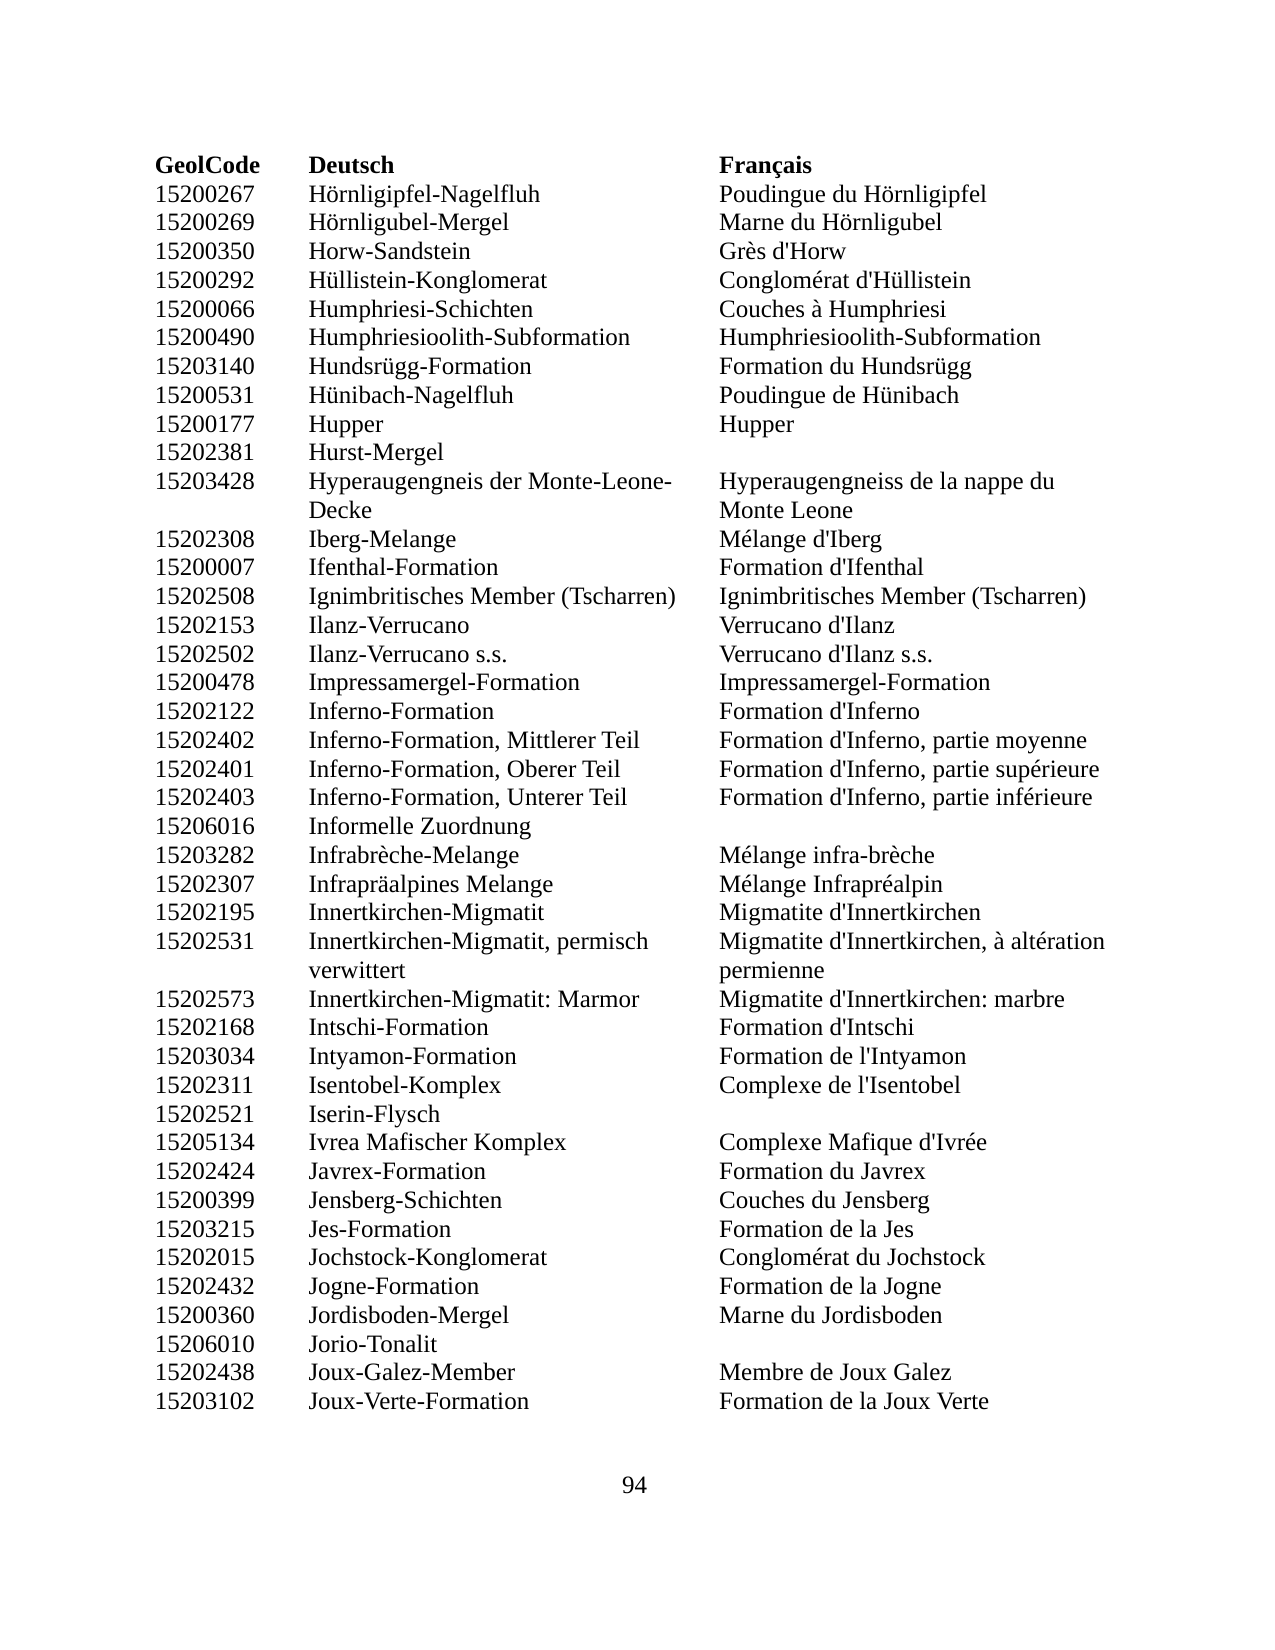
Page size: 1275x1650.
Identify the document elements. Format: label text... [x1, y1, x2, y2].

table_cell Iberg-Melange [304, 524, 714, 552]
table_cell Ilanz-Verrucano s.s. [304, 639, 714, 667]
table_cell 15200269 [150, 208, 304, 236]
table_cell Verrucano d'Ilanz [714, 610, 1125, 639]
table_cell Iserin-Flysch [304, 1099, 714, 1127]
table_cell Formation d'Inferno, partie supérieure [714, 754, 1125, 782]
table_cell 15202508 [150, 581, 304, 610]
table_cell 15202308 [150, 524, 304, 552]
table_cell 15200478 [150, 668, 304, 696]
table_cell Mélange Infrapréalpin [714, 869, 1125, 897]
table_cell 15202122 [150, 696, 304, 725]
table_cell 15203034 [150, 1041, 304, 1070]
table_cell Verrucano d'Ilanz s.s. [714, 639, 1125, 667]
table_cell Innertkirchen-Migmatit [304, 898, 714, 926]
table_cell 15200531 [150, 380, 304, 409]
table_cell Horw-Sandstein [304, 236, 714, 265]
table_cell Humphriesioolith-Subformation [714, 323, 1125, 351]
table_cell Formation de la Jes [714, 1214, 1125, 1242]
table_cell 15202424 [150, 1156, 304, 1185]
table_cell Formation d'Inferno [714, 696, 1125, 725]
table_cell Inferno-Formation, Oberer Teil [304, 754, 714, 782]
table_cell Hurst-Mergel [304, 438, 714, 466]
table_cell 15202168 [150, 1013, 304, 1041]
table_cell 15202531 [150, 926, 304, 984]
table_cell Hupper [714, 409, 1125, 437]
table_cell Conglomérat d'Hüllistein [714, 265, 1125, 294]
table_cell Infrabrèche-Melange [304, 840, 714, 869]
table_cell 15202432 [150, 1271, 304, 1300]
table_cell Mélange d'Iberg [714, 524, 1125, 552]
table_cell 15202573 [150, 984, 304, 1012]
table_cell Impressamergel-Formation [304, 668, 714, 696]
table_cell Impressamergel-Formation [714, 668, 1125, 696]
table_cell 15202403 [150, 783, 304, 811]
table_cell 15202401 [150, 754, 304, 782]
table_cell Couches du Jensberg [714, 1185, 1125, 1214]
table_cell Ignimbritisches Member (Tscharren) [304, 581, 714, 610]
table_cell Complexe de l'Isentobel [714, 1070, 1125, 1099]
table_header Français [714, 150, 1125, 179]
table_cell Ignimbritisches Member (Tscharren) [714, 581, 1125, 610]
table_cell 15202307 [150, 869, 304, 897]
table_cell 15202521 [150, 1099, 304, 1127]
table_cell Formation de l'Intyamon [714, 1041, 1125, 1070]
table_cell 15202015 [150, 1243, 304, 1271]
table_cell Innertkirchen-Migmatit: Marmor [304, 984, 714, 1012]
table_cell 15202195 [150, 898, 304, 926]
table_cell 15203215 [150, 1214, 304, 1242]
table_cell Formation de la Jogne [714, 1271, 1125, 1300]
table_cell Couches à Humphriesi [714, 294, 1125, 322]
table_cell 15203282 [150, 840, 304, 869]
table_cell Inferno-Formation, Mittlerer Teil [304, 725, 714, 754]
table_cell 15200490 [150, 323, 304, 351]
table_cell Formation d'Inferno, partie inférieure [714, 783, 1125, 811]
table_cell Conglomérat du Jochstock [714, 1243, 1125, 1271]
table_cell Ifenthal-Formation [304, 553, 714, 581]
table_cell Informelle Zuordnung [304, 811, 714, 840]
table_cell Migmatite d'Innertkirchen, à altération permienne [714, 926, 1125, 984]
table_cell Jes-Formation [304, 1214, 714, 1242]
table_cell Migmatite d'Innertkirchen: marbre [714, 984, 1125, 1012]
table_cell 15202153 [150, 610, 304, 639]
table_cell Poudingue du Hörnligipfel [714, 179, 1125, 207]
table_cell 15200177 [150, 409, 304, 437]
table_cell 15200292 [150, 265, 304, 294]
table_cell Jensberg-Schichten [304, 1185, 714, 1214]
table_cell 15206010 [150, 1329, 304, 1357]
table_cell Joux-Galez-Member [304, 1358, 714, 1386]
table_cell 15200360 [150, 1300, 304, 1329]
table_cell Intschi-Formation [304, 1013, 714, 1041]
table_cell Hörnligubel-Mergel [304, 208, 714, 236]
table_cell Inferno-Formation, Unterer Teil [304, 783, 714, 811]
table_cell Formation du Javrex [714, 1156, 1125, 1185]
table_cell Infrapräalpines Melange [304, 869, 714, 897]
table_cell Formation du Hundsrügg [714, 351, 1125, 380]
table_cell Formation d'Inferno, partie moyenne [714, 725, 1125, 754]
table_cell 15203428 [150, 466, 304, 524]
table_cell 15203102 [150, 1386, 304, 1415]
table_cell Humphriesi-Schichten [304, 294, 714, 322]
table_cell Isentobel-Komplex [304, 1070, 714, 1099]
table_cell 15200066 [150, 294, 304, 322]
table_cell Poudingue de Hünibach [714, 380, 1125, 409]
table_cell 15200350 [150, 236, 304, 265]
table_cell 15200399 [150, 1185, 304, 1214]
table_cell Innertkirchen-Migmatit, permisch verwittert [304, 926, 714, 984]
table_cell Inferno-Formation [304, 696, 714, 725]
table_cell Formation d'Ifenthal [714, 553, 1125, 581]
table_cell Ilanz-Verrucano [304, 610, 714, 639]
table_cell 15202402 [150, 725, 304, 754]
table_cell Humphriesioolith-Subformation [304, 323, 714, 351]
table_cell Hörnligipfel-Nagelfluh [304, 179, 714, 207]
table_cell Hyperaugengneis der Monte-Leone-Decke [304, 466, 714, 524]
table_cell Hundsrügg-Formation [304, 351, 714, 380]
table_cell Intyamon-Formation [304, 1041, 714, 1070]
table_cell Hüllistein-Konglomerat [304, 265, 714, 294]
table_cell [714, 438, 1125, 466]
table_cell Jochstock-Konglomerat [304, 1243, 714, 1271]
table_cell [714, 1099, 1125, 1127]
table_cell Marne du Jordisboden [714, 1300, 1125, 1329]
table_cell Ivrea Mafischer Komplex [304, 1128, 714, 1156]
table_cell 15206016 [150, 811, 304, 840]
table_cell Formation d'Intschi [714, 1013, 1125, 1041]
table_cell Grès d'Horw [714, 236, 1125, 265]
table_cell Hyperaugengneiss de la nappe du Monte Leone [714, 466, 1125, 524]
table_cell 15202311 [150, 1070, 304, 1099]
table_cell Hünibach-Nagelfluh [304, 380, 714, 409]
table_cell [714, 811, 1125, 840]
table_cell Marne du Hörnligubel [714, 208, 1125, 236]
table_cell 15205134 [150, 1128, 304, 1156]
table_cell Hupper [304, 409, 714, 437]
table_cell 15203140 [150, 351, 304, 380]
table_cell 15200007 [150, 553, 304, 581]
table_cell Migmatite d'Innertkirchen [714, 898, 1125, 926]
table_cell Membre de Joux Galez [714, 1358, 1125, 1386]
table_header Deutsch [304, 150, 714, 179]
table_cell Mélange infra-brèche [714, 840, 1125, 869]
table_cell 15202502 [150, 639, 304, 667]
table_cell 15200267 [150, 179, 304, 207]
table_cell 15202438 [150, 1358, 304, 1386]
table_cell Jorio-Tonalit [304, 1329, 714, 1357]
table_header GeolCode [150, 150, 304, 179]
table_cell Javrex-Formation [304, 1156, 714, 1185]
table_cell 15202381 [150, 438, 304, 466]
table_cell Jordisboden-Mergel [304, 1300, 714, 1329]
table_cell Jogne-Formation [304, 1271, 714, 1300]
table_cell Formation de la Joux Verte [714, 1386, 1125, 1415]
table_cell Complexe Mafique d'Ivrée [714, 1128, 1125, 1156]
table_cell [714, 1329, 1125, 1357]
table_cell Joux-Verte-Formation [304, 1386, 714, 1415]
